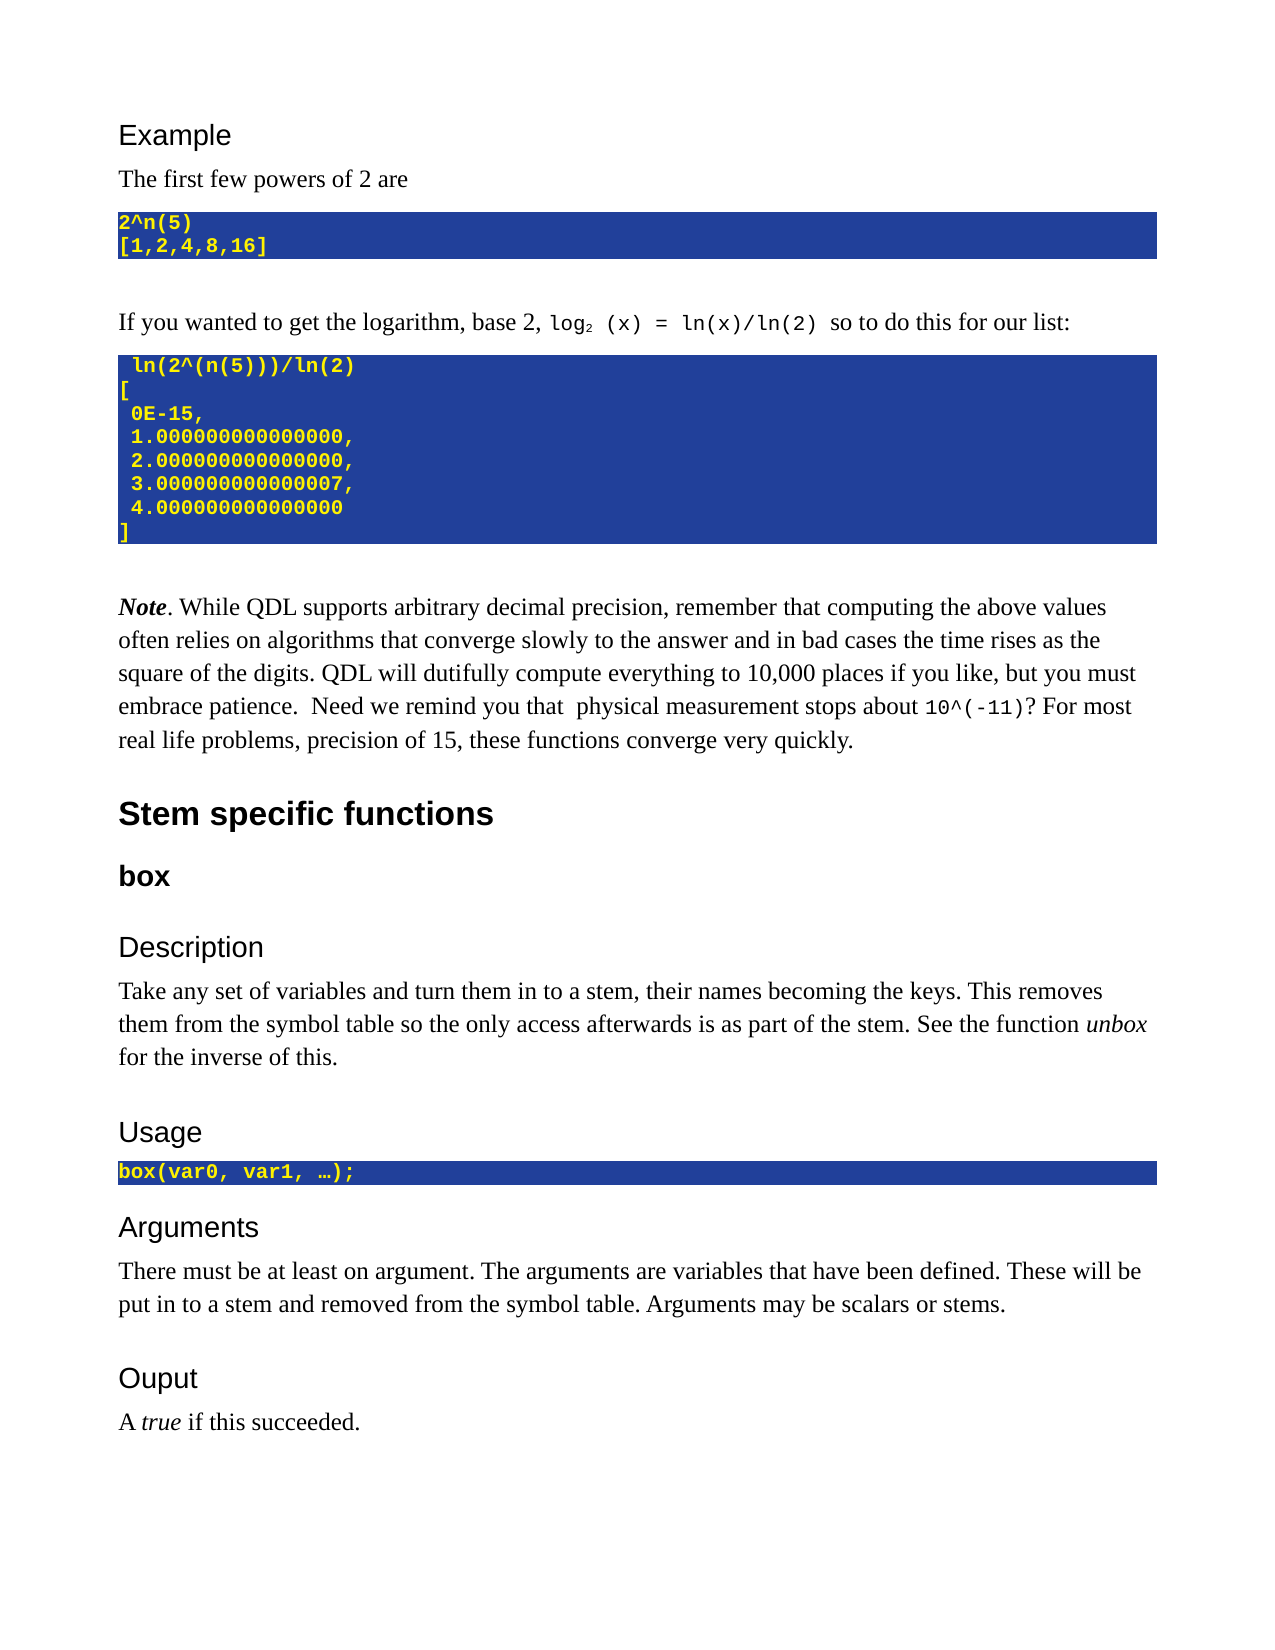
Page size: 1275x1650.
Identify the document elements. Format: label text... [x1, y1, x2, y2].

text 4.000000000000000 [118, 497, 1157, 521]
text There must be at least on argument. The arguments are variables that have been defined. These will be put in to a stem and removed from the symbol table. Arguments may be scalars or stems. [118, 1256, 1157, 1317]
text 1.000000000000000, [118, 426, 1157, 450]
subtitle box [118, 859, 1157, 893]
text Note. While QDL supports arbitrary decimal precision, remember that computing the above values often relies on algorithms that converge slowly to the answer and in bad cases the time rises as the square of the digits. QDL will dutifully compute everything to 10,000 places if you like, but you must embrace patience. Need we remind you that physical measurement stops about 10^(-11)? For most real life problems, precision of 15, these functions converge very quickly. [118, 592, 1157, 754]
subtitle Arguments [118, 1210, 1157, 1243]
text box(var0, var1, …); [118, 1161, 1157, 1185]
subtitle Ouput [118, 1361, 1157, 1395]
text ] [118, 521, 1157, 544]
text If you wanted to get the logarithm, base 2, log2 (x) = ln(x)/ln(2) so to do this for our list: [118, 307, 1157, 336]
text [1,2,4,8,16] [118, 235, 1157, 259]
subtitle Usage [118, 1115, 1157, 1148]
text 0E-15, [118, 402, 1157, 426]
text 2.000000000000000, [118, 450, 1157, 473]
text [ [118, 379, 1157, 402]
text The first few powers of 2 are [118, 164, 1157, 193]
subtitle Example [118, 118, 1157, 152]
subtitle Stem specific functions [118, 793, 1157, 832]
text 3.000000000000007, [118, 473, 1157, 497]
text 2^n(5) [118, 212, 1157, 235]
text Take any set of variables and turn them in to a stem, their names becoming the keys. This removes them from the symbol table so the only access afterwards is as part of the stem. See the function unbox for the inverse of this. [118, 976, 1157, 1071]
subtitle Description [118, 930, 1157, 964]
text ln(2^(n(5)))/ln(2) [118, 355, 1157, 379]
text A true if this succeeded. [118, 1407, 1157, 1436]
